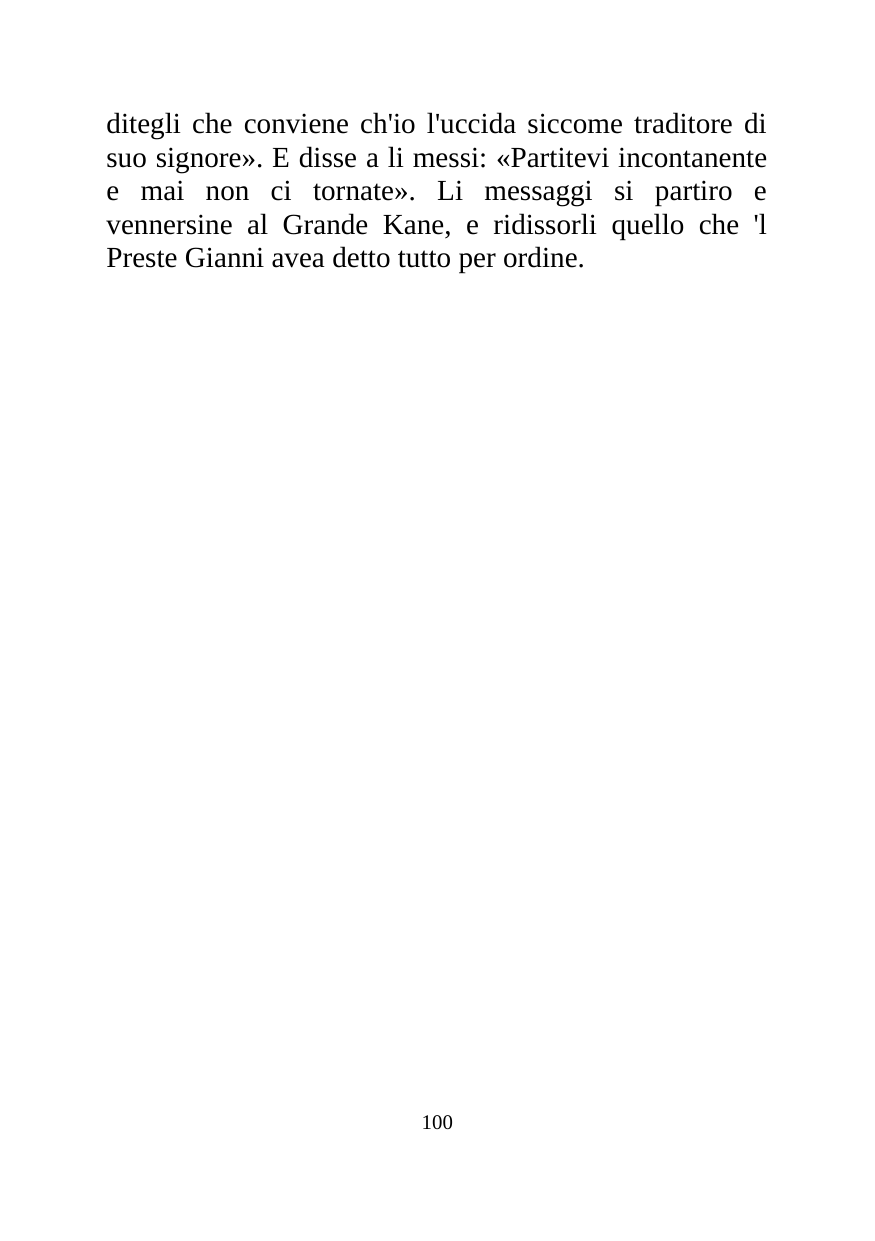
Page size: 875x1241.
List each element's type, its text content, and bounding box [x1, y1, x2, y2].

text ditegli che conviene ch'io l'uccida siccome traditore di suo signore». E disse a li messi: «Partitevi incontanente e mai non ci tornate». Li messaggi si partiro e vennersine al Grande Kane, e ridissorli quello che 'l Preste Gianni avea detto tutto per ordine. [106, 106, 768, 274]
